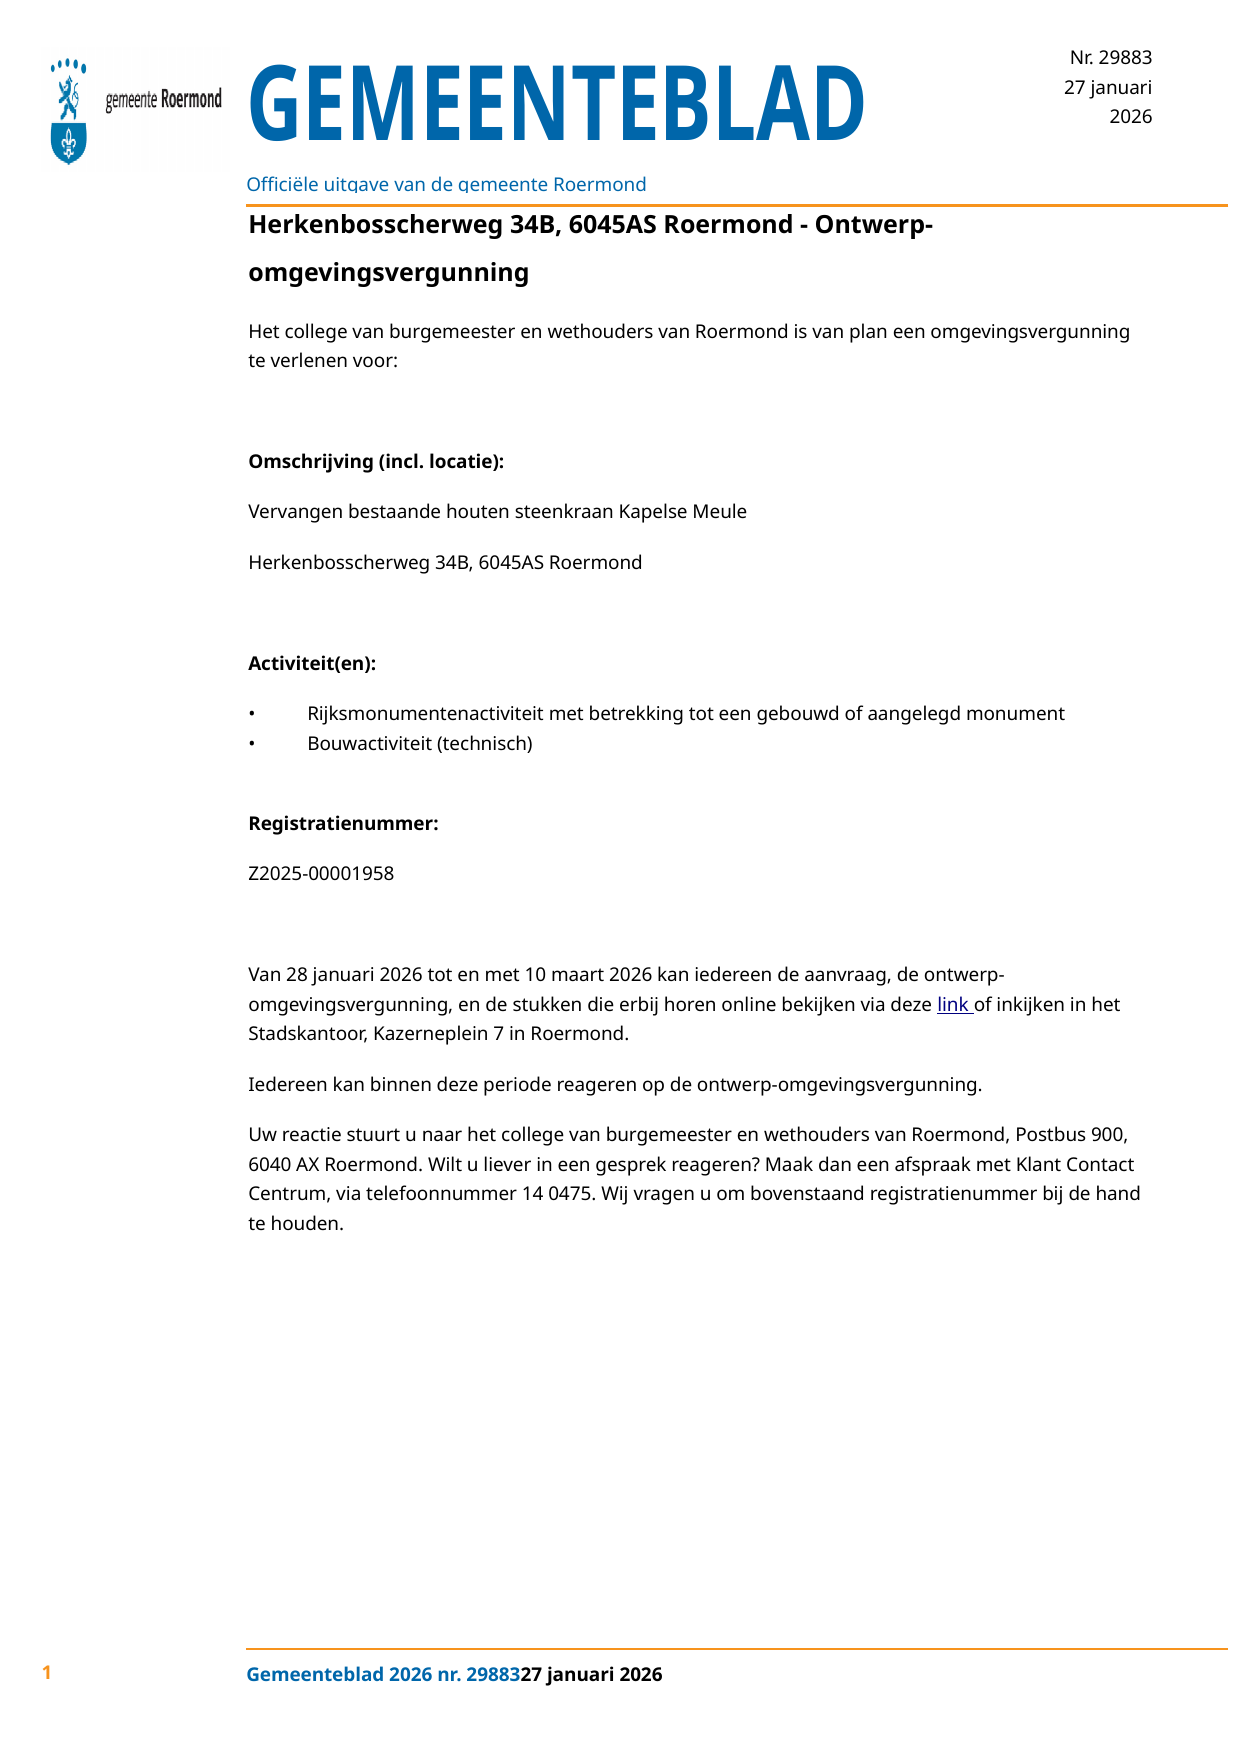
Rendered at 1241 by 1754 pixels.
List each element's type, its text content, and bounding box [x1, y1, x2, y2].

list Bouwactiviteit (technisch) [248, 730, 1152, 756]
text Omschrijving (incl. locatie): [248, 448, 1152, 474]
text Vervangen bestaande houten steenkraan Kapelse Meule [248, 499, 1152, 524]
list Rijksmonumentenactiviteit met betrekking tot een gebouwd of aangelegd monument [248, 700, 1152, 726]
picture [41, 47, 231, 172]
text Herkenbosscherweg 34B, 6045AS Roermond [248, 549, 1152, 575]
text Herkenbosscherweg 34B, 6045AS Roermond - Ontwerp-omgevingsvergunning [248, 207, 1152, 288]
text Iedereen kan binnen deze periode reageren op de ontwerp-omgevingsvergunning. [248, 1071, 1152, 1097]
text Van 28 januari 2026 tot en met 10 maart 2026 kan iedereen de aanvraag, de ontwerp-omgevingsvergunning, en de stukken die erbij horen online bekijken via deze link of inkijken in het Stadskantoor, Kazerneplein 7 in Roermond. [248, 961, 1152, 1046]
text Activiteit(en): [248, 650, 1152, 676]
text Registratienummer: [248, 810, 1152, 836]
text Uw reactie stuurt u naar het college van burgemeester en wethouders van Roermond, Postbus 900, 6040 AX Roermond. Wilt u liever in een gesprek reageren? Maak dan een afspraak met Klant Contact Centrum, via telefoonnummer 14 0475. Wij vragen u om bovenstaand registratienummer bij de hand te houden. [248, 1121, 1152, 1236]
text Z2025-00001958 [248, 860, 1152, 886]
text Het college van burgemeester en wethouders van Roermond is van plan een omgevingsvergunning te verlenen voor: [248, 318, 1152, 373]
